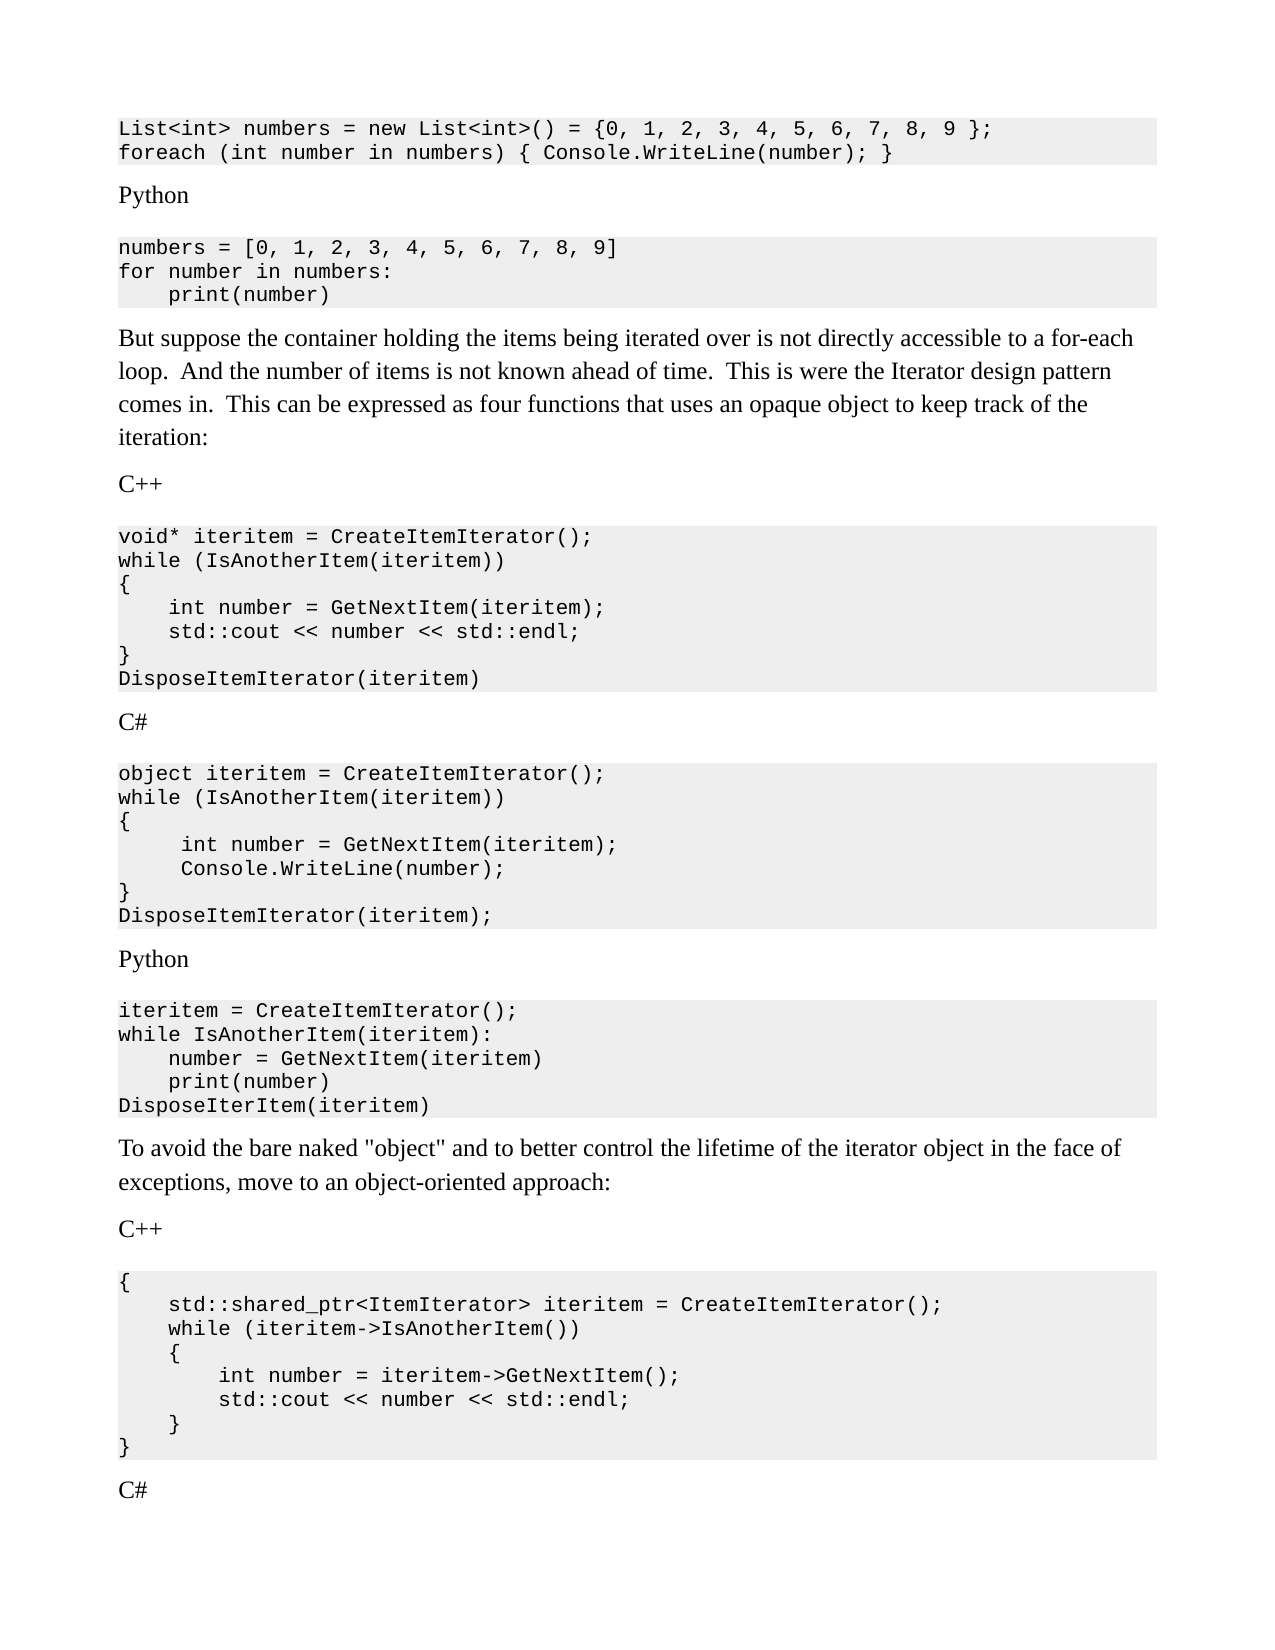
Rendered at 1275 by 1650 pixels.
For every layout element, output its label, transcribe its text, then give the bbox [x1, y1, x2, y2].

text DisposeItemIterator(iteritem); [118, 905, 1157, 929]
text print(number) [118, 284, 1157, 308]
text while (iteritem->IsAnotherItem()) [118, 1318, 1157, 1342]
text object iteritem = CreateItemIterator(); [118, 763, 1157, 787]
text std::cout << number << std::endl; [118, 621, 1157, 644]
text int number = GetNextItem(iteritem); [118, 834, 1157, 858]
text while (IsAnotherItem(iteritem)) [118, 787, 1157, 811]
text { [118, 573, 1157, 597]
text { [118, 1342, 1157, 1365]
text Python [118, 180, 1157, 209]
text C# [118, 1475, 1157, 1504]
text iteritem = CreateItemIterator(); [118, 1000, 1157, 1024]
text int number = GetNextItem(iteritem); [118, 597, 1157, 621]
text } [118, 881, 1157, 905]
text Python [118, 944, 1157, 972]
text { [118, 1271, 1157, 1294]
text while IsAnotherItem(iteritem): [118, 1024, 1157, 1048]
text C# [118, 707, 1157, 735]
text print(number) [118, 1071, 1157, 1095]
text for number in numbers: [118, 261, 1157, 284]
text DisposeItemIterator(iteritem) [118, 668, 1157, 692]
text int number = iteritem->GetNextItem(); [118, 1365, 1157, 1389]
text numbers = [0, 1, 2, 3, 4, 5, 6, 7, 8, 9] [118, 237, 1157, 261]
text C++ [118, 469, 1157, 498]
text } [118, 1413, 1157, 1436]
text foreach (int number in numbers) { Console.WriteLine(number); } [118, 142, 1157, 165]
text To avoid the bare naked "object" and to better control the lifetime of the iterator object in the face of exceptions, move to an object-oriented approach: [118, 1133, 1157, 1195]
text void* iteritem = CreateItemIterator(); [118, 526, 1157, 550]
text } [118, 1436, 1157, 1460]
text number = GetNextItem(iteritem) [118, 1048, 1157, 1071]
text std::shared_ptr<ItemIterator> iteritem = CreateItemIterator(); [118, 1294, 1157, 1318]
text List<int> numbers = new List<int>() = {0, 1, 2, 3, 4, 5, 6, 7, 8, 9 }; [118, 118, 1157, 142]
text But suppose the container holding the items being iterated over is not directly accessible to a for-each loop. And the number of items is not known ahead of time. This is were the Iterator design pattern comes in. This can be expressed as four functions that uses an opaque object to keep track of the iteration: [118, 323, 1157, 451]
text std::cout << number << std::endl; [118, 1389, 1157, 1413]
text C++ [118, 1214, 1157, 1243]
text while (IsAnotherItem(iteritem)) [118, 550, 1157, 573]
text { [118, 811, 1157, 834]
text } [118, 644, 1157, 668]
text Console.WriteLine(number); [118, 858, 1157, 881]
text DisposeIterItem(iteritem) [118, 1095, 1157, 1118]
